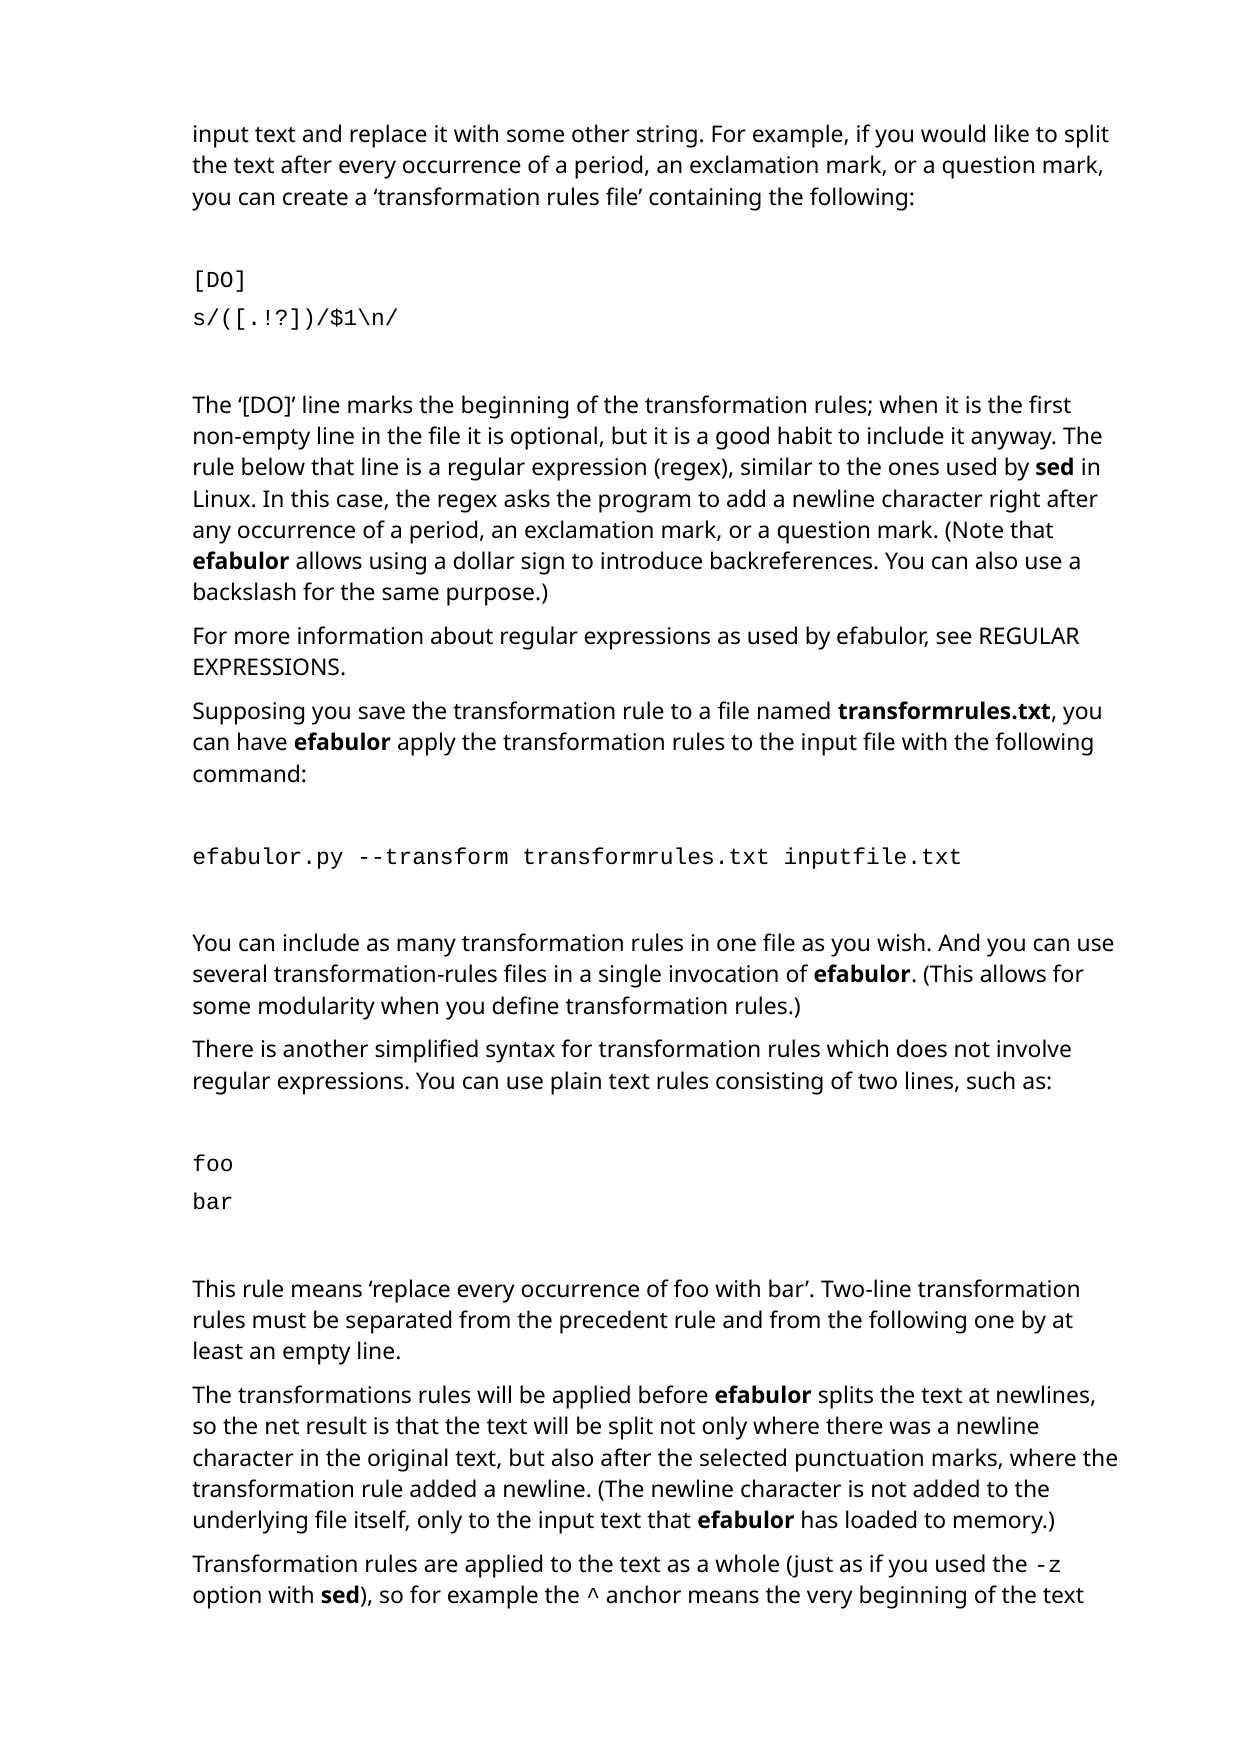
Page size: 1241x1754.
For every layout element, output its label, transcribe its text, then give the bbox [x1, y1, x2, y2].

text efabulor.py ‑‑transform transformrules.txt inputfile.txt [192, 845, 1122, 871]
text foo [192, 1152, 1122, 1178]
text [DO] [192, 268, 1122, 294]
text There is another simplified syntax for transformation rules which does not involve regular expressions. You can use plain text rules consisting of two lines, such as: [192, 1033, 1122, 1096]
text You can include as many transformation rules in one file as you wish. And you can use several transformation‑rules files in a single invocation of efabulor. (This allows for some modularity when you define transformation rules.) [192, 927, 1122, 1021]
text This rule means ‘replace every occurrence of foo with bar’. Two‑line transformation rules must be separated from the precedent rule and from the following one by at least an empty line. [192, 1273, 1122, 1367]
text bar [192, 1191, 1122, 1217]
text The ‘[DO]’ line marks the beginning of the transformation rules; when it is the first non‑empty line in the file it is optional, but it is a good habit to include it anyway. The rule below that line is a regular expression (regex), similar to the ones used by sed in Linux. In this case, the regex asks the program to add a newline character right after any occurrence of a period, an exclamation mark, or a question mark. (Note that efabulor allows using a dollar sign to introduce backreferences. You can also use a backslash for the same purpose.) [192, 389, 1122, 607]
text Supposing you save the transformation rule to a file named transformrules.txt, you can have efabulor apply the transformation rules to the input file with the following command: [192, 695, 1122, 789]
text The transformations rules will be applied before efabulor splits the text at newlines, so the net result is that the text will be split not only where there was a newline character in the original text, but also after the selected punctuation marks, where the transformation rule added a newline. (The newline character is not added to the underlying file itself, only to the input text that efabulor has loaded to memory.) [192, 1379, 1122, 1535]
text input text and replace it with some other string. For example, if you would like to split the text after every occurrence of a period, an exclamation mark, or a question mark, you can create a ‘transformation rules file’ containing the following: [192, 118, 1122, 212]
text s/([.!?])/$1\n/ [192, 307, 1122, 332]
text For more information about regular expressions as used by efabulor, see REGULAR EXPRESSIONS. [192, 620, 1122, 682]
text Transformation rules are applied to the text as a whole (just as if you used the ‑z option with sed), so for example the ^ anchor means the very beginning of the text [192, 1548, 1122, 1611]
